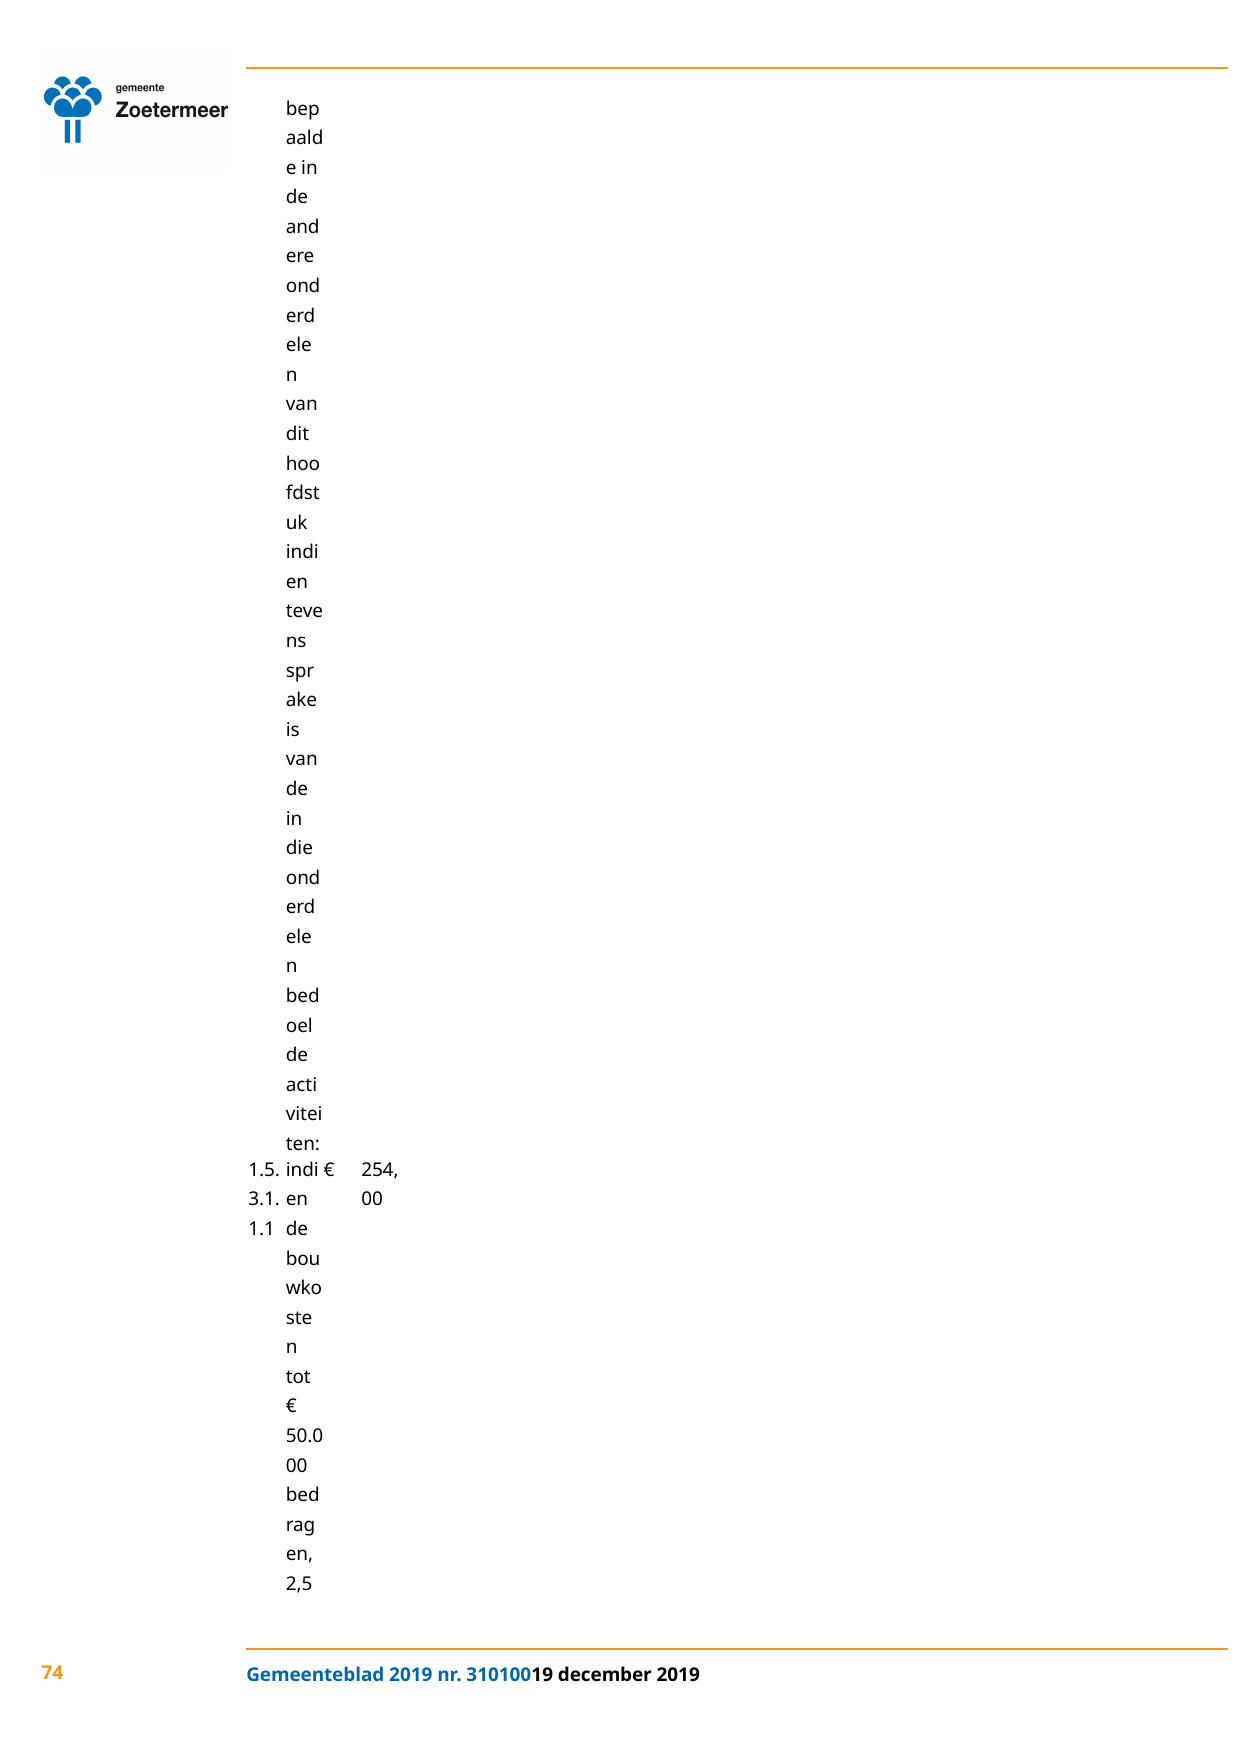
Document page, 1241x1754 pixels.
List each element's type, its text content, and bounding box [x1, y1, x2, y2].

table_cell bepaalde in de andere onderdelen van dit hoofdstuk indien tevens sprake is van de in die onderdelen bedoelde activiteiten: [286, 95, 323, 1156]
table_cell € [323, 1156, 361, 1596]
table_cell 254,00 [361, 1156, 398, 1596]
table_cell 1.5.3.1.1.1 [248, 1156, 286, 1596]
picture [41, 47, 231, 172]
table_cell [323, 95, 361, 1156]
table_cell [361, 95, 398, 1156]
table_cell indien de bouwkosten tot € 50.000 bedragen, 2,5 [286, 1156, 323, 1596]
table_cell [248, 95, 286, 1156]
